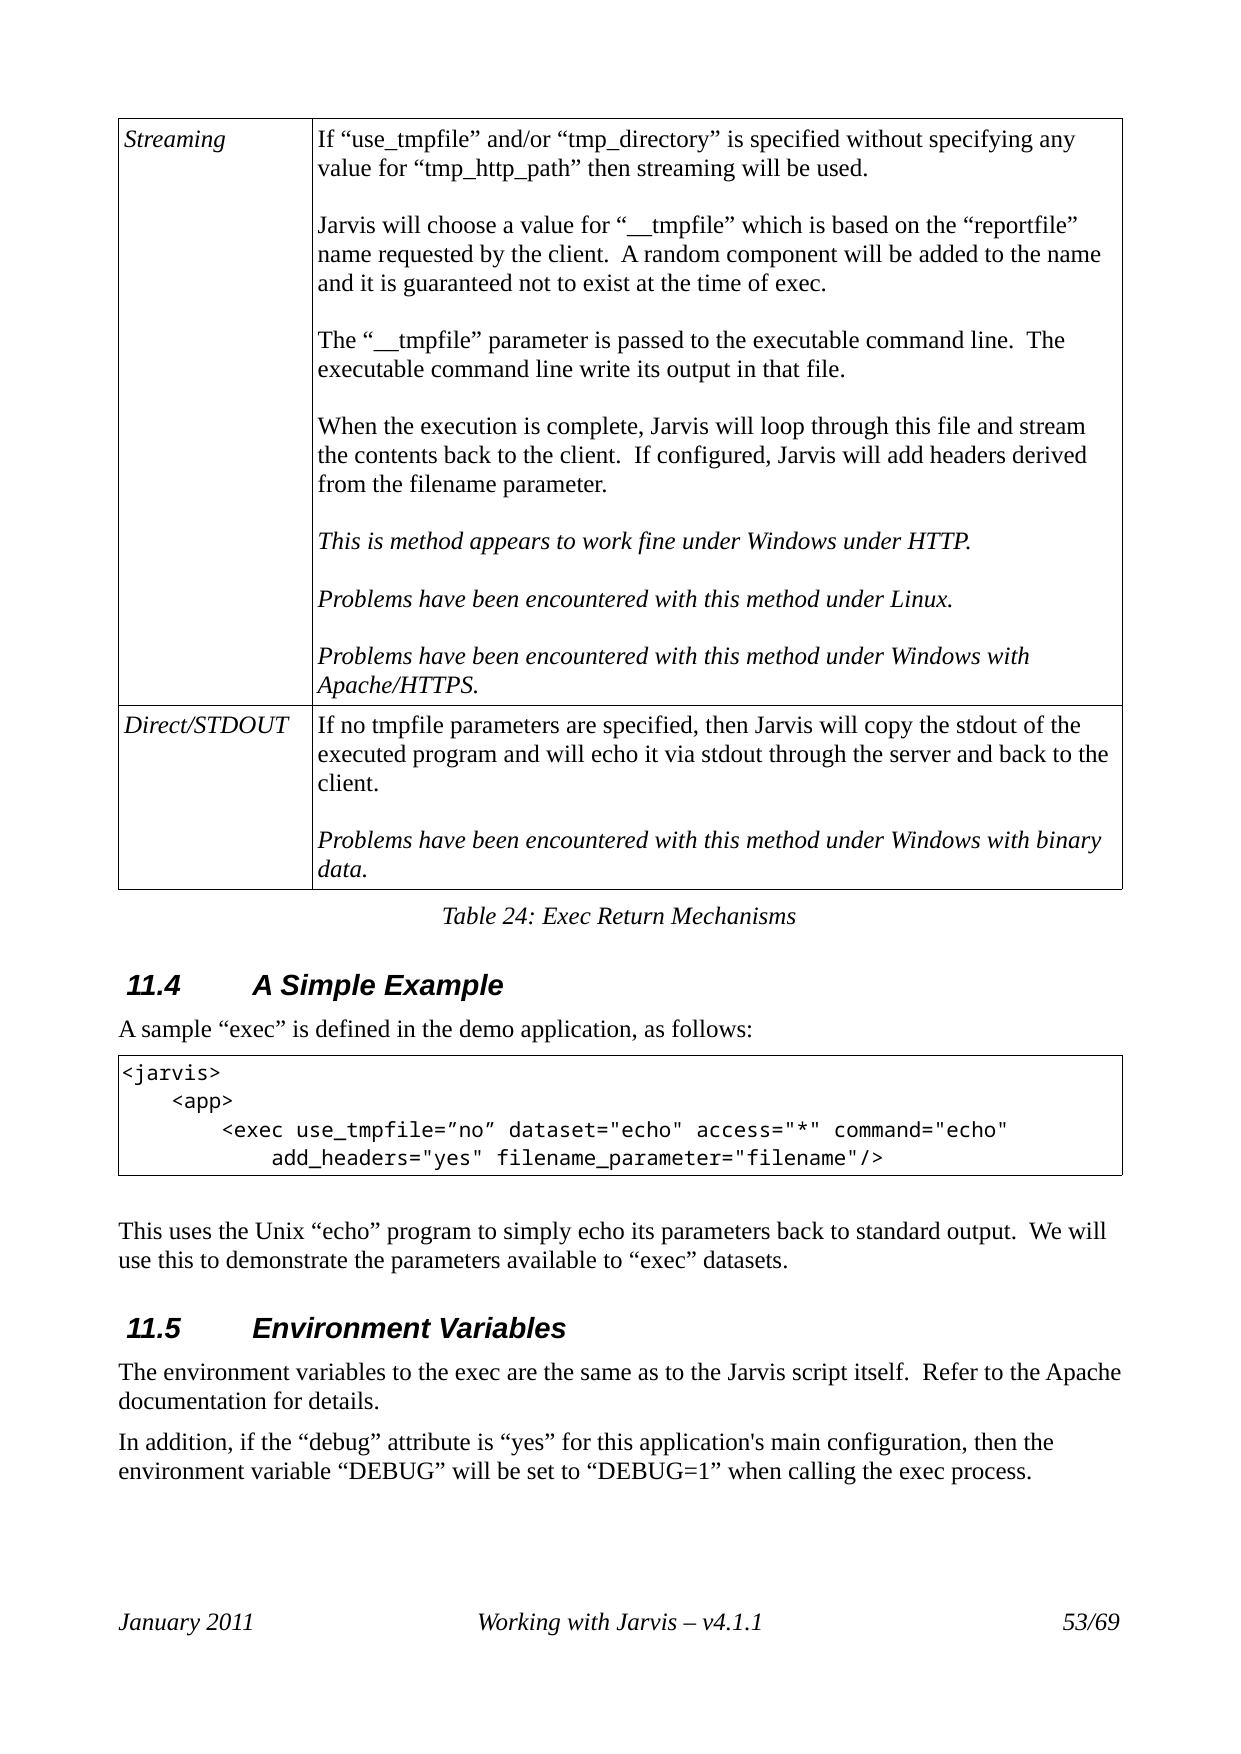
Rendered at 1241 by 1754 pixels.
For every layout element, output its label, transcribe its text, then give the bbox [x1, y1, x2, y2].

text Table 24: Exec Return Mechanisms [118, 901, 1122, 930]
text <jarvis> [119, 1056, 1122, 1083]
text <app> [119, 1083, 1122, 1112]
subtitle A Simple Example [118, 968, 1122, 1001]
table_cell If no tmpfile parameters are specified, then Jarvis will copy the stdout of the executed program and will echo it via stdout through the server and back to the client. Problems have been encountered with this method under Windows with binary data. [313, 706, 1122, 889]
table_cell Streaming [119, 119, 312, 705]
table_cell Direct/STDOUT [119, 706, 312, 889]
table_cell If “use_tmpfile” and/or “tmp_directory” is specified without specifying any value for “tmp_http_path” then streaming will be used. Jarvis will choose a value for “__tmpfile” which is based on the “reportfile” name requested by the client. A random component will be added to the name and it is guaranteed not to exist at the time of exec. The “__tmpfile” parameter is passed to the executable command line. The executable command line write its output in that file. When the execution is complete, Jarvis will loop through this file and stream the contents back to the client. If configured, Jarvis will add headers derived from the filename parameter. This is method appears to work fine under Windows under HTTP. Problems have been encountered with this method under Linux. Problems have been encountered with this method under Windows with Apache/HTTPS. [313, 119, 1122, 705]
text A sample “exec” is defined in the demo application, as follows: [118, 1014, 1122, 1042]
text The environment variables to the exec are the same as to the Jarvis script itself. Refer to the Apache documentation for details. [118, 1357, 1122, 1414]
text <exec use_tmpfile=”no” dataset="echo" access="*" command="echo" [119, 1112, 1122, 1140]
text In addition, if the “debug” attribute is “yes” for this application's main configuration, then the environment variable “DEBUG” will be set to “DEBUG=1” when calling the exec process. [118, 1427, 1122, 1484]
text add_headers="yes" filename_parameter="filename"/> [119, 1140, 1122, 1175]
subtitle Environment Variables [118, 1311, 1122, 1344]
text This uses the Unix “echo” program to simply echo its parameters back to standard output. We will use this to demonstrate the parameters available to “exec” datasets. [118, 1216, 1122, 1273]
